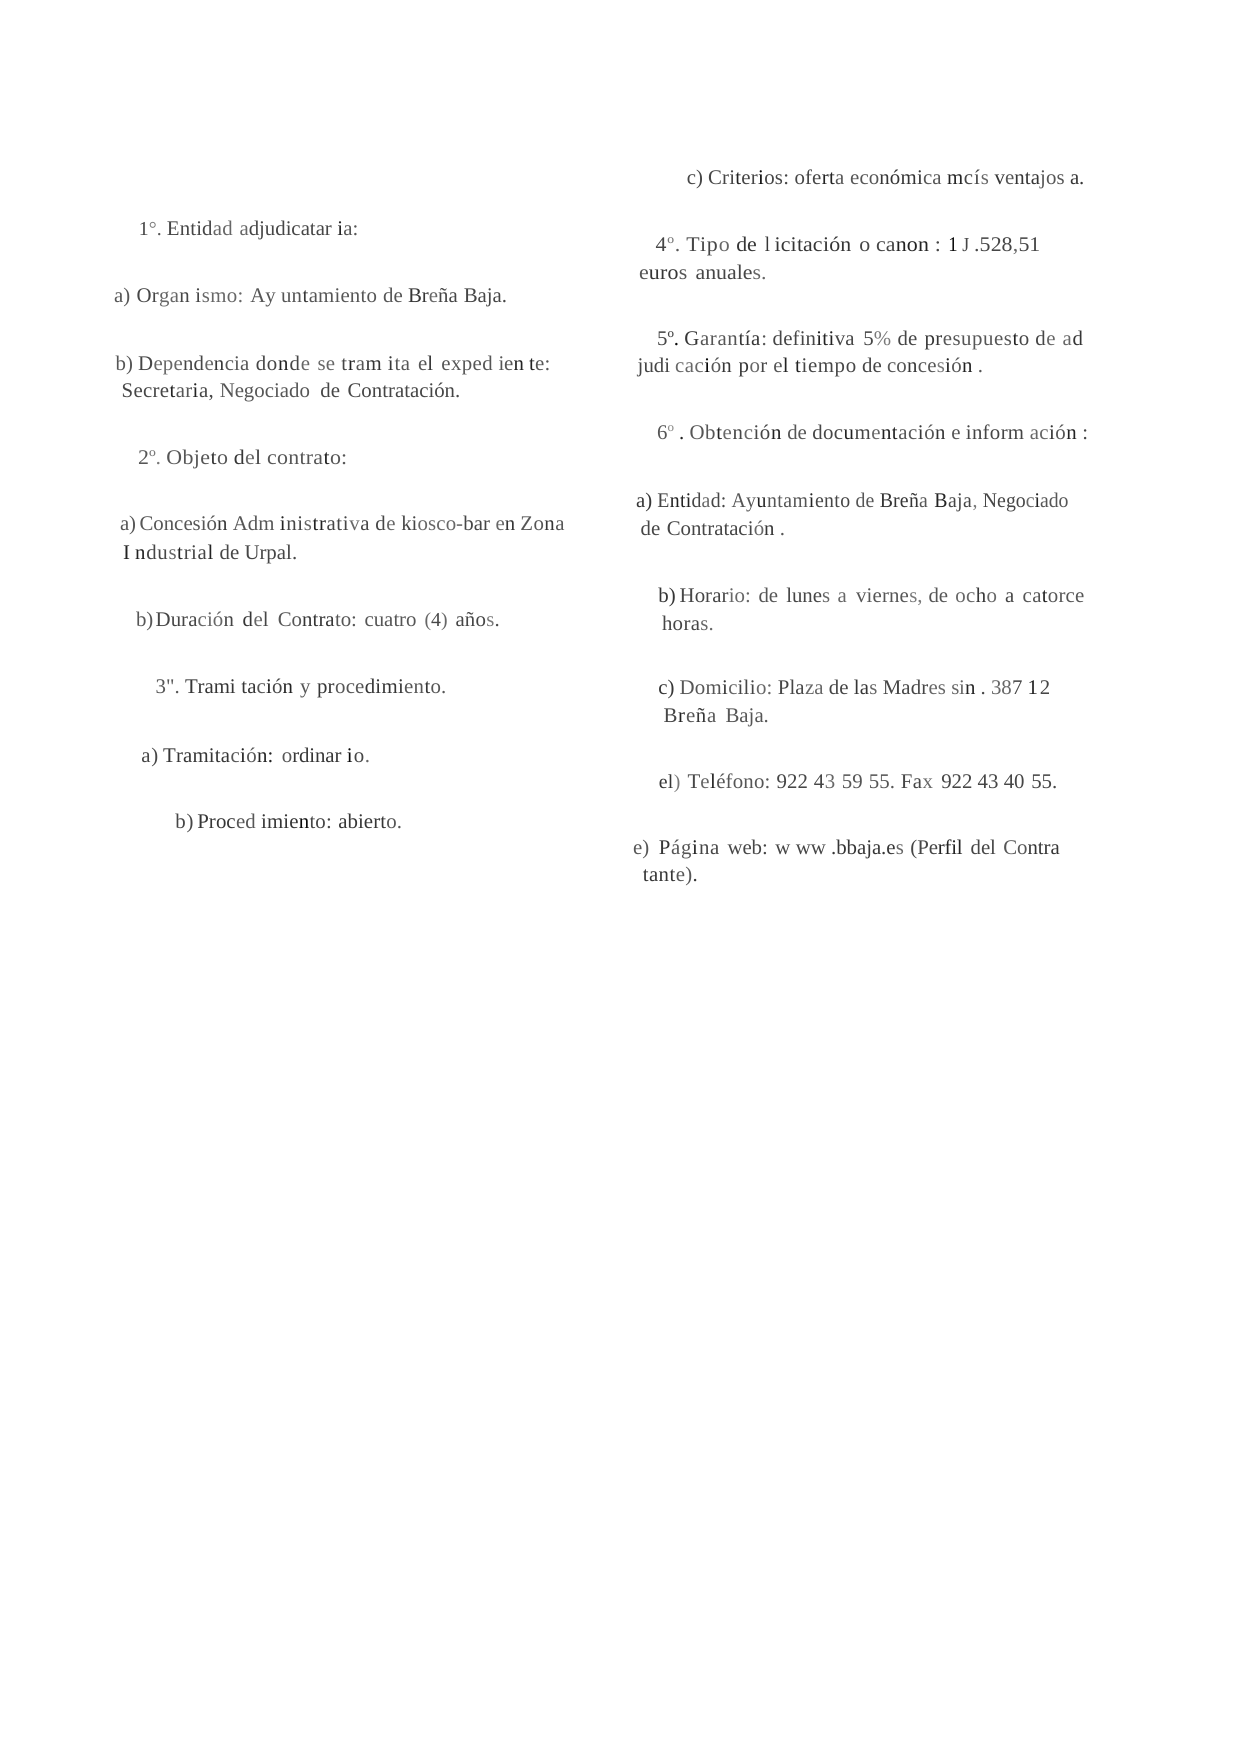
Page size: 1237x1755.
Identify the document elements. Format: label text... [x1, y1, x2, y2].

list Concesión Adm inistrativa de kiosco-bar en Zona I ndustrial de Urpal. [108, 511, 567, 564]
text 6º . Obtención de documentación e inform ación : [657, 420, 1105, 444]
text 2º. Objeto del contrato: [138, 445, 586, 469]
list Domicilio: Plaza de las Madres sin . 387 12 Breña Baja. [643, 675, 1093, 727]
text 5º. Garantía: definitiva 5% de presupuesto de ad­ judi cación por el tiempo de concesión . [637, 326, 1093, 377]
list Entidad: Ayuntamiento de Breña Baja, Negociado de Contratación . [620, 488, 1092, 540]
list Página web: w ww .bbaja.es (Perfil del Contra­ tante). [620, 835, 1093, 886]
list Horario: de lunes a viernes, de ocho a catorce horas. [641, 583, 1093, 635]
list Tramitación: ordinar io. [141, 742, 586, 767]
list Dependencia donde se tram ita el exped ien te: Secretaria, Negociado de Contratación. [108, 351, 566, 402]
list Criterios: oferta económica mcís ventajos a. [687, 164, 1105, 189]
text el) Teléfono: 922 43 59 55. Fax 922 43 40 55. [658, 769, 1105, 793]
text 1°. Entidad adjudicatar ia: [139, 216, 586, 240]
list Organ ismo: Ay untamiento de Breña Baja. [108, 283, 586, 307]
text 4º. Tipo de l icitación o canon : 1 J .528,51 euros anuales. [639, 231, 1092, 284]
list Duración del Contrato: cuatro (4) años. 3". Trami tación y procedimiento. [141, 607, 504, 698]
list Proced imiento: abierto. [175, 809, 586, 833]
